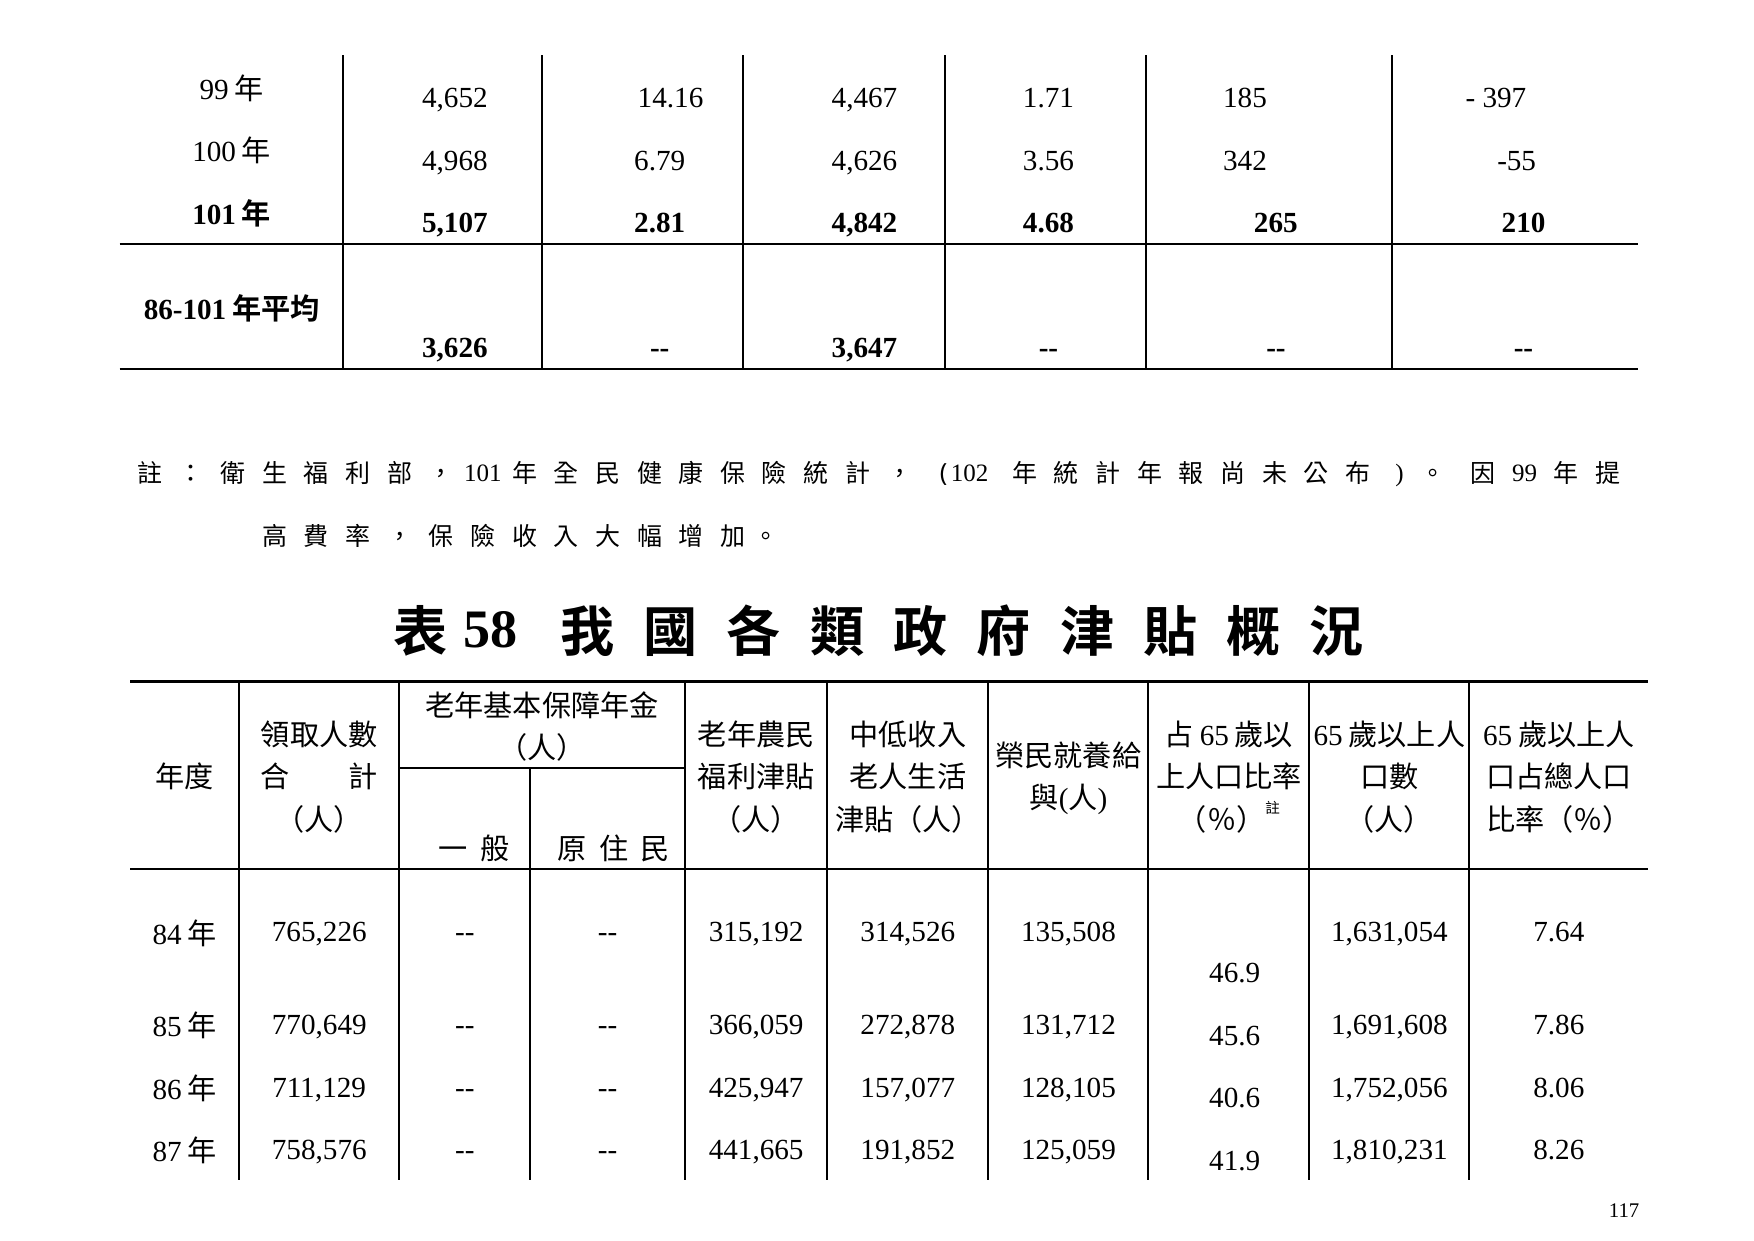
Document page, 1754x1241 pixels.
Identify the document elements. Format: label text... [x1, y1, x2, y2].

table_cell 315,192 [686, 870, 826, 993]
table_cell 366,059 [686, 993, 826, 1055]
table_cell -- [400, 1118, 529, 1180]
table_cell 一般 [400, 769, 529, 868]
table_cell 6.79 [543, 118, 742, 180]
table_cell 86-101年平均 [120, 245, 342, 368]
table_cell 101年 [120, 180, 342, 243]
table_cell 原住民 [531, 769, 684, 868]
table_header 占65歲以上人口比率（％）註 [1149, 683, 1308, 868]
table_cell -- [531, 1055, 684, 1118]
table_cell 4,626 [744, 118, 944, 180]
table_header 老年基本保障年金 （人） [400, 683, 684, 767]
table_cell -- [1147, 245, 1391, 368]
table_cell 3,647 [744, 245, 944, 368]
table_cell 99年 [120, 55, 342, 118]
table_cell 4.68 [946, 180, 1145, 243]
table_cell - 397 [1393, 55, 1637, 118]
table_cell 1,631,054 [1310, 870, 1468, 993]
table_cell -- [543, 245, 742, 368]
text 表58 我國各類政府津貼概況 [128, 555, 1628, 680]
table_cell 4,467 [744, 55, 944, 118]
table_cell -55 [1393, 118, 1637, 180]
table_cell 8.06 [1470, 1055, 1648, 1118]
table_cell 2.81 [543, 180, 742, 243]
table_cell 85年 [130, 993, 238, 1055]
table_cell 128,105 [989, 1055, 1147, 1118]
table_cell -- [400, 1055, 529, 1118]
table_cell -- [531, 870, 684, 993]
table_cell 1.71 [946, 55, 1145, 118]
table_header 領取人數 合 計 （人） [240, 683, 398, 868]
table_cell 3.56 [946, 118, 1145, 180]
table_cell 1,810,231 [1310, 1118, 1468, 1180]
table_cell 4,652 [344, 55, 541, 118]
table_header 年度 [130, 683, 238, 868]
table_header 65歲以上人口占總人口比率（％） [1470, 683, 1648, 868]
table_cell 86年 [130, 1055, 238, 1118]
table_cell 265 [1147, 180, 1391, 243]
table_cell 7.86 [1470, 993, 1648, 1055]
table_cell 272,878 [828, 993, 987, 1055]
table_cell -- [946, 245, 1145, 368]
table_cell 157,077 [828, 1055, 987, 1118]
table_cell 7.64 [1470, 870, 1648, 993]
table_cell 45.6 [1149, 993, 1308, 1055]
table_cell 5,107 [344, 180, 541, 243]
table_cell -- [531, 993, 684, 1055]
table_cell 770,649 [240, 993, 398, 1055]
table_cell 46.9 [1149, 870, 1308, 993]
table_cell 441,665 [686, 1118, 826, 1180]
table_header 中低收入 老人生活 津貼（人） [828, 683, 987, 868]
table_cell 342 [1147, 118, 1391, 180]
table_cell -- [400, 870, 529, 993]
table_cell 8.26 [1470, 1118, 1648, 1180]
table_cell 14.16 [543, 55, 742, 118]
table_cell 100年 [120, 118, 342, 180]
table_cell 41.9 [1149, 1118, 1308, 1180]
table_cell 4,842 [744, 180, 944, 243]
table_cell 191,852 [828, 1118, 987, 1180]
table_cell 131,712 [989, 993, 1147, 1055]
table_cell 87年 [130, 1118, 238, 1180]
table_cell -- [400, 993, 529, 1055]
table_header 65歲以上人口數 （人） [1310, 683, 1468, 868]
table_cell 40.6 [1149, 1055, 1308, 1118]
table_cell -- [531, 1118, 684, 1180]
table_cell 765,226 [240, 870, 398, 993]
table_header 老年農民 福利津貼 （人） [686, 683, 826, 868]
table_cell 711,129 [240, 1055, 398, 1118]
text 註：衛生福利部，101年全民健康保險統計，(102年統計年報尚未公布)。因99年提高費率，保險收入大幅增加。 [128, 430, 1628, 555]
table_cell 425,947 [686, 1055, 826, 1118]
table_cell 758,576 [240, 1118, 398, 1180]
table_cell 125,059 [989, 1118, 1147, 1180]
table_cell -- [1393, 245, 1637, 368]
table_cell 4,968 [344, 118, 541, 180]
table_cell 84年 [130, 870, 238, 993]
table_header 榮民就養給與(人) [989, 683, 1147, 868]
table_cell 210 [1393, 180, 1637, 243]
table_cell 3,626 [344, 245, 541, 368]
table_cell 1,691,608 [1310, 993, 1468, 1055]
table_cell 185 [1147, 55, 1391, 118]
table_cell 1,752,056 [1310, 1055, 1468, 1118]
table_cell 135,508 [989, 870, 1147, 993]
table_cell 314,526 [828, 870, 987, 993]
